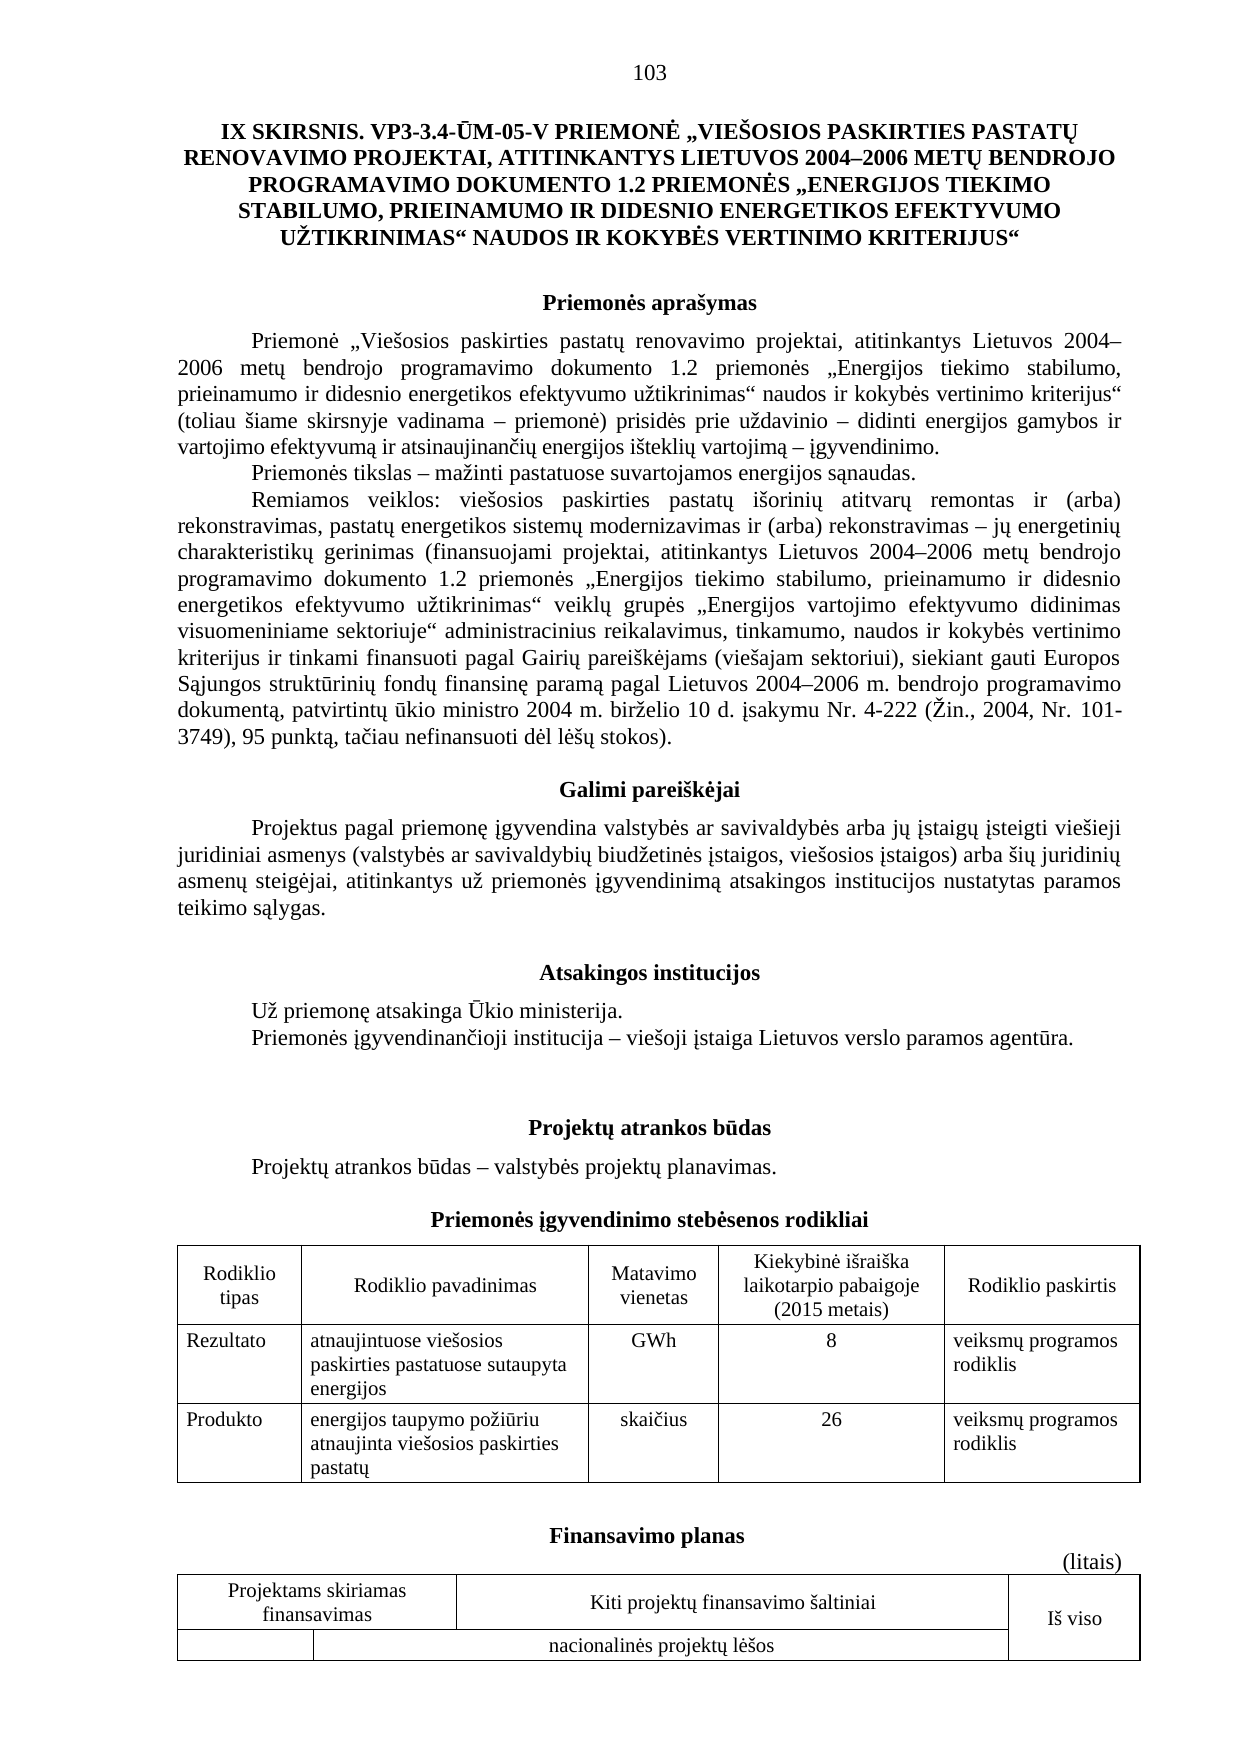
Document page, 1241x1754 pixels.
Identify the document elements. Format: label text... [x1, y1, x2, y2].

table_header Rodiklio paskirtis [945, 1246, 1139, 1324]
table_cell GWh [589, 1325, 718, 1403]
table_cell Rezultato [178, 1325, 301, 1403]
text Projektus pagal priemonę įgyvendina valstybės ar savivaldybės arba jų įstaigų įsteigti viešieji juridiniai asmenys (valstybės ar savivaldybių biudžetinės įstaigos, viešosios įstaigos) arba šių juridinių asmenų steigėjai, atitinkantys už priemonės įgyvendinimą atsakingos institucijos nustatytas paramos teikimo sąlygas. [177, 814, 1122, 920]
table_header Rodiklio tipas [178, 1246, 301, 1324]
table_cell Produkto [178, 1404, 301, 1482]
table_cell energijos taupymo požiūriu atnau­jinta viešosios paskirties pastatų [302, 1404, 588, 1482]
table_header Projektams skiriamas finansavimas [178, 1575, 456, 1629]
text Priemonės įgyvendinančioji institucija – viešoji įstaiga Lietuvos verslo paramos agentūra. [177, 1024, 1122, 1050]
table_header Matavimo vienetas [589, 1246, 718, 1324]
text Priemonės įgyvendinimo stebėsenos rodikliai [177, 1206, 1122, 1232]
text Priemonė „Viešosios paskirties pastatų renovavimo projektai, atitinkantys Lietuvos 2004–2006 metų bendrojo programavimo dokumento 1.2 priemonės „Energijos tiekimo stabilumo, prieinamumo ir didesnio energetikos efektyvumo užtikrinimas“ naudos ir kokybės vertinimo kriterijus“ (toliau šiame skirsnyje vadinama – priemonė) prisidės prie uždavinio – didinti energijos gamybos ir vartojimo efektyvumą ir atsinaujinančių energijos išteklių vartojimą – įgyvendinimo. [177, 328, 1122, 459]
subtitle IX SKIRSNIS. VP3-3.4-ŪM-05-V priemonė „Viešosios paskirties pastatų renovavimo projektai, atitinkantys Lietuvos 2004–2006 metų bendrojo programavimo dokumento 1.2 priemonės „Energijos tiekimo stabilumo, prieinamumo ir didesnio energetikos efektyvumo užtikrinimas“ naudos ir kokybės vertinimo kriterijus“ [177, 118, 1122, 250]
table_header Kiti projektų finansavimo šaltiniai [457, 1575, 1008, 1629]
text Už priemonę atsakinga Ūkio ministerija. [177, 998, 1122, 1024]
list (litais) [177, 1548, 1122, 1574]
text Galimi pareiškėjai [177, 776, 1122, 802]
text Priemonės tikslas – mažinti pastatuose suvartojamos energijos sąnaudas. [177, 459, 1122, 486]
table_cell 8 [719, 1325, 944, 1403]
text Finansavimo planas [177, 1522, 1122, 1548]
table_header Kiekybinė išraiška laikotarpio pabaigoje (2015 metais) [719, 1246, 944, 1324]
text Priemonės aprašymas [177, 289, 1122, 315]
table_cell skaičius [589, 1404, 718, 1482]
text Projektų atrankos būdas – valstybės projektų planavimas. [177, 1153, 1122, 1179]
table_cell 26 [719, 1404, 944, 1482]
table_cell veiksmų programos rodiklis [945, 1404, 1139, 1482]
text Remiamos veiklos: viešosios paskirties pastatų išorinių atitvarų remontas ir (arba) rekonstravimas, pastatų energetikos sistemų modernizavimas ir (arba) rekonstravimas – jų energetinių charakteristikų gerinimas (finansuojami projektai, atitinkantys Lietuvos 2004–2006 metų bendrojo programavimo dokumento 1.2 priemonės „Energijos tiekimo stabilumo, prieinamumo ir didesnio energetikos efektyvumo užtikrinimas“ veiklų grupės „Energijos vartojimo efektyvumo didinimas visuomeniniame sektoriuje“ administracinius reikalavimus, tinkamumo, naudos ir kokybės vertinimo kriterijus ir tinkami finansuoti pagal Gairių pareiškėjams (viešajam sektoriui), siekiant gauti Europos Sąjungos struktūrinių fondų finansinę paramą pagal Lietuvos 2004–2006 m. bendrojo programavimo dokumentą, patvirtintų ūkio ministro 2004 m. birželio 10 d. įsakymu Nr. 4-222 (Žin., 2004, Nr. 101-3749), 95 punktą, tačiau nefinansuoti dėl lėšų stokos). [177, 486, 1122, 749]
table_header Rodiklio pavadinimas [302, 1246, 588, 1324]
text Atsakingos institucijos [177, 959, 1122, 985]
table_header Iš viso [1009, 1575, 1139, 1660]
text Projektų atrankos būdas [177, 1114, 1122, 1141]
table_cell [178, 1630, 313, 1660]
table_cell nacionalinės projektų lėšos [314, 1630, 1008, 1660]
table_cell atnaujintuose viešosios paskirties pastatuose sutaupyta energijos [302, 1325, 588, 1403]
table_cell veiksmų programos rodiklis [945, 1325, 1139, 1403]
